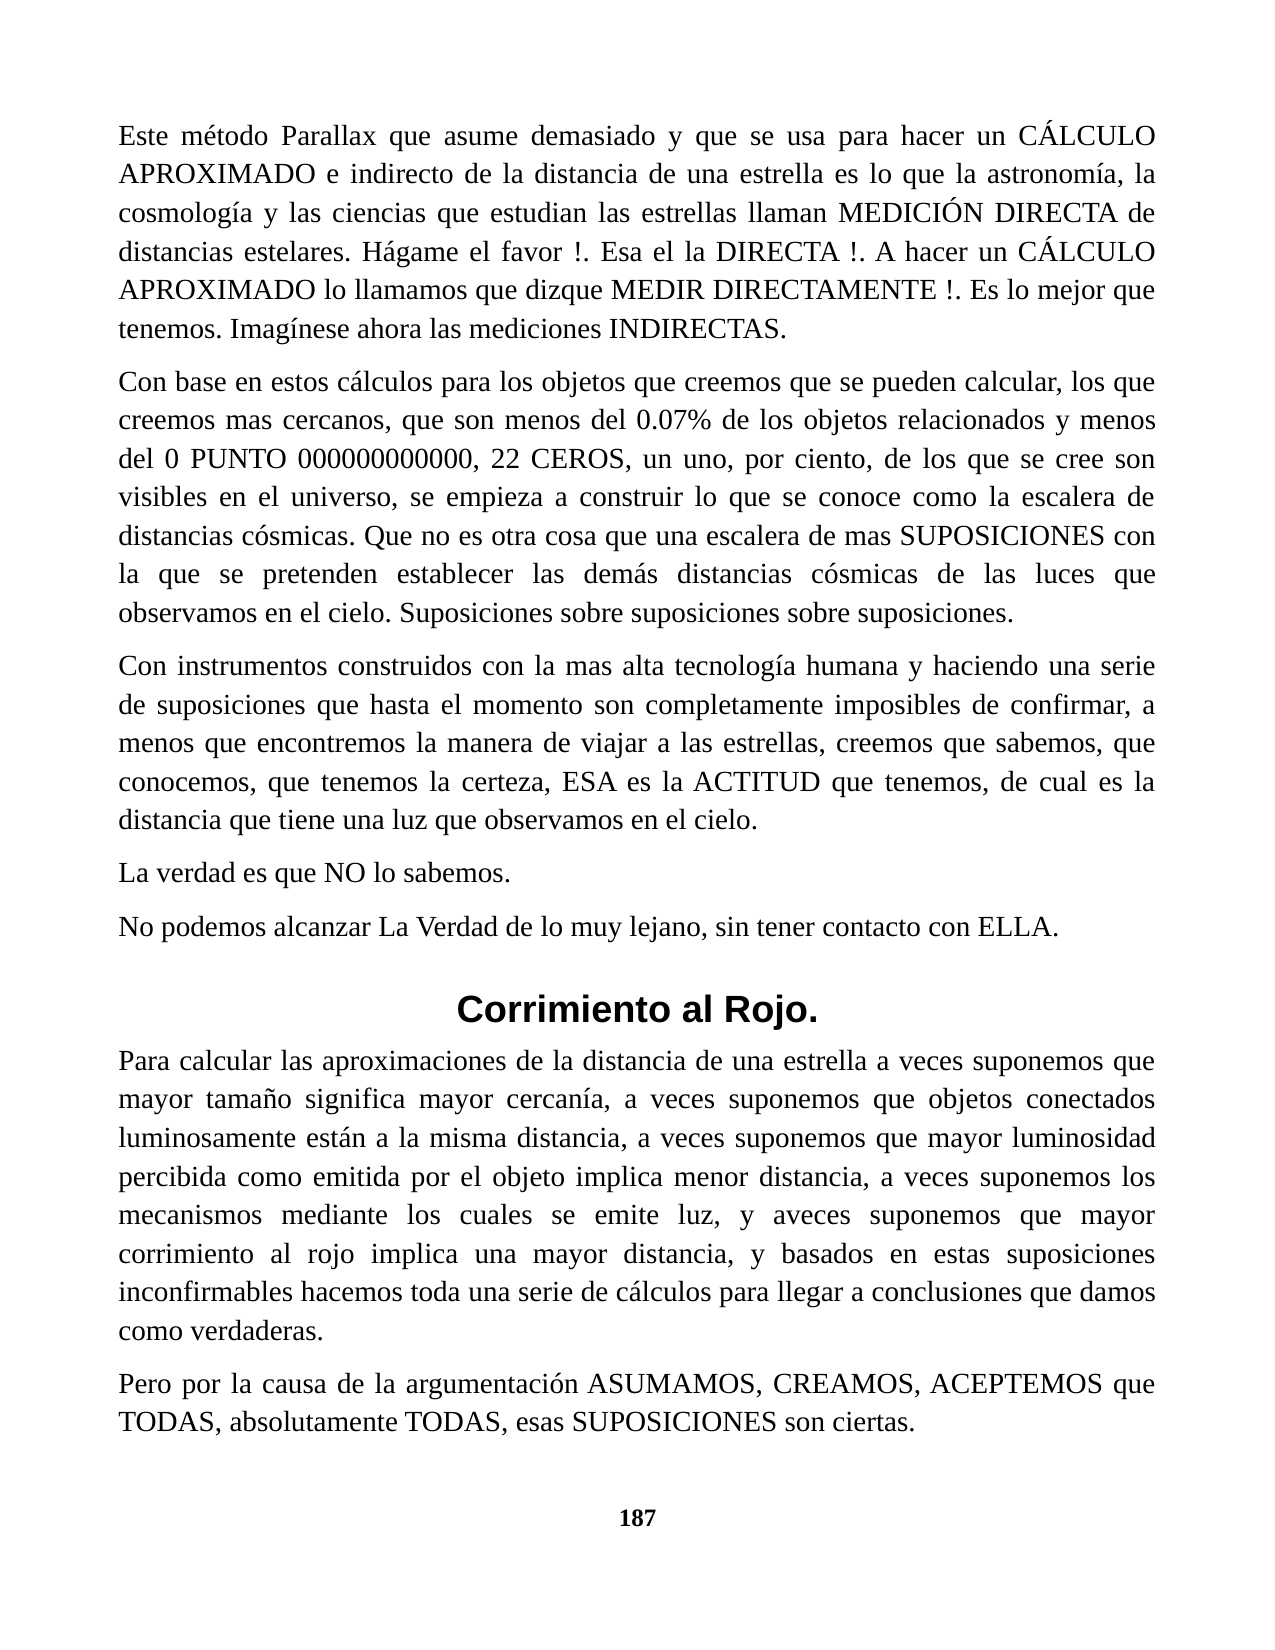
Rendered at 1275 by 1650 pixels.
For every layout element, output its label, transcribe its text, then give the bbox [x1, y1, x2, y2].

text Para calcular las aproximaciones de la distancia de una estrella a veces suponemos que mayor tamaño significa mayor cercanía, a veces suponemos que objetos conectados luminosamente están a la misma distancia, a veces suponemos que mayor luminosidad percibida como emitida por el objeto implica menor distancia, a veces suponemos los mecanismos mediante los cuales se emite luz, y aveces suponemos que mayor corrimiento al rojo implica una mayor distancia, y basados en estas suposiciones inconfirmables hacemos toda una serie de cálculos para llegar a conclusiones que damos como verdaderas. [118, 1043, 1157, 1346]
text Pero por la causa de la argumentación ASUMAMOS, CREAMOS, ACEPTEMOS que TODAS, absolutamente TODAS, esas SUPOSICIONES son ciertas. [118, 1366, 1157, 1438]
text Con instrumentos construidos con la mas alta tecnología humana y haciendo una serie de suposiciones que hasta el momento son completamente imposibles de confirmar, a menos que encontremos la manera de viajar a las estrellas, creemos que sabemos, que conocemos, que tenemos la certeza, ESA es la ACTITUD que tenemos, de cual es la distancia que tiene una luz que observamos en el cielo. [118, 648, 1157, 836]
text No podemos alcanzar La Verdad de lo muy lejano, sin tener contacto con ELLA. [118, 909, 1157, 942]
text La verdad es que NO lo sabemos. [118, 856, 1157, 889]
subtitle Corrimiento al Rojo. [118, 987, 1157, 1031]
text Este método Parallax que asume demasiado y que se usa para hacer un CÁLCULO APROXIMADO e indirecto de la distancia de una estrella es lo que la astronomía, la cosmología y las ciencias que estudian las estrellas llaman MEDICIÓN DIRECTA de distancias estelares. Hágame el favor !. Esa el la DIRECTA !. A hacer un CÁLCULO APROXIMADO lo llamamos que dizque MEDIR DIRECTAMENTE !. Es lo mejor que tenemos. Imagínese ahora las mediciones INDIRECTAS. [118, 118, 1157, 344]
text Con base en estos cálculos para los objetos que creemos que se pueden calcular, los que creemos mas cercanos, que son menos del 0.07% de los objetos relacionados y menos del 0 PUNTO 000000000000, 22 CEROS, un uno, por ciento, de los que se cree son visibles en el universo, se empieza a construir lo que se conoce como la escalera de distancias cósmicas. Que no es otra cosa que una escalera de mas SUPOSICIONES con la que se pretenden establecer las demás distancias cósmicas de las luces que observamos en el cielo. Suposiciones sobre suposiciones sobre suposiciones. [118, 364, 1157, 629]
